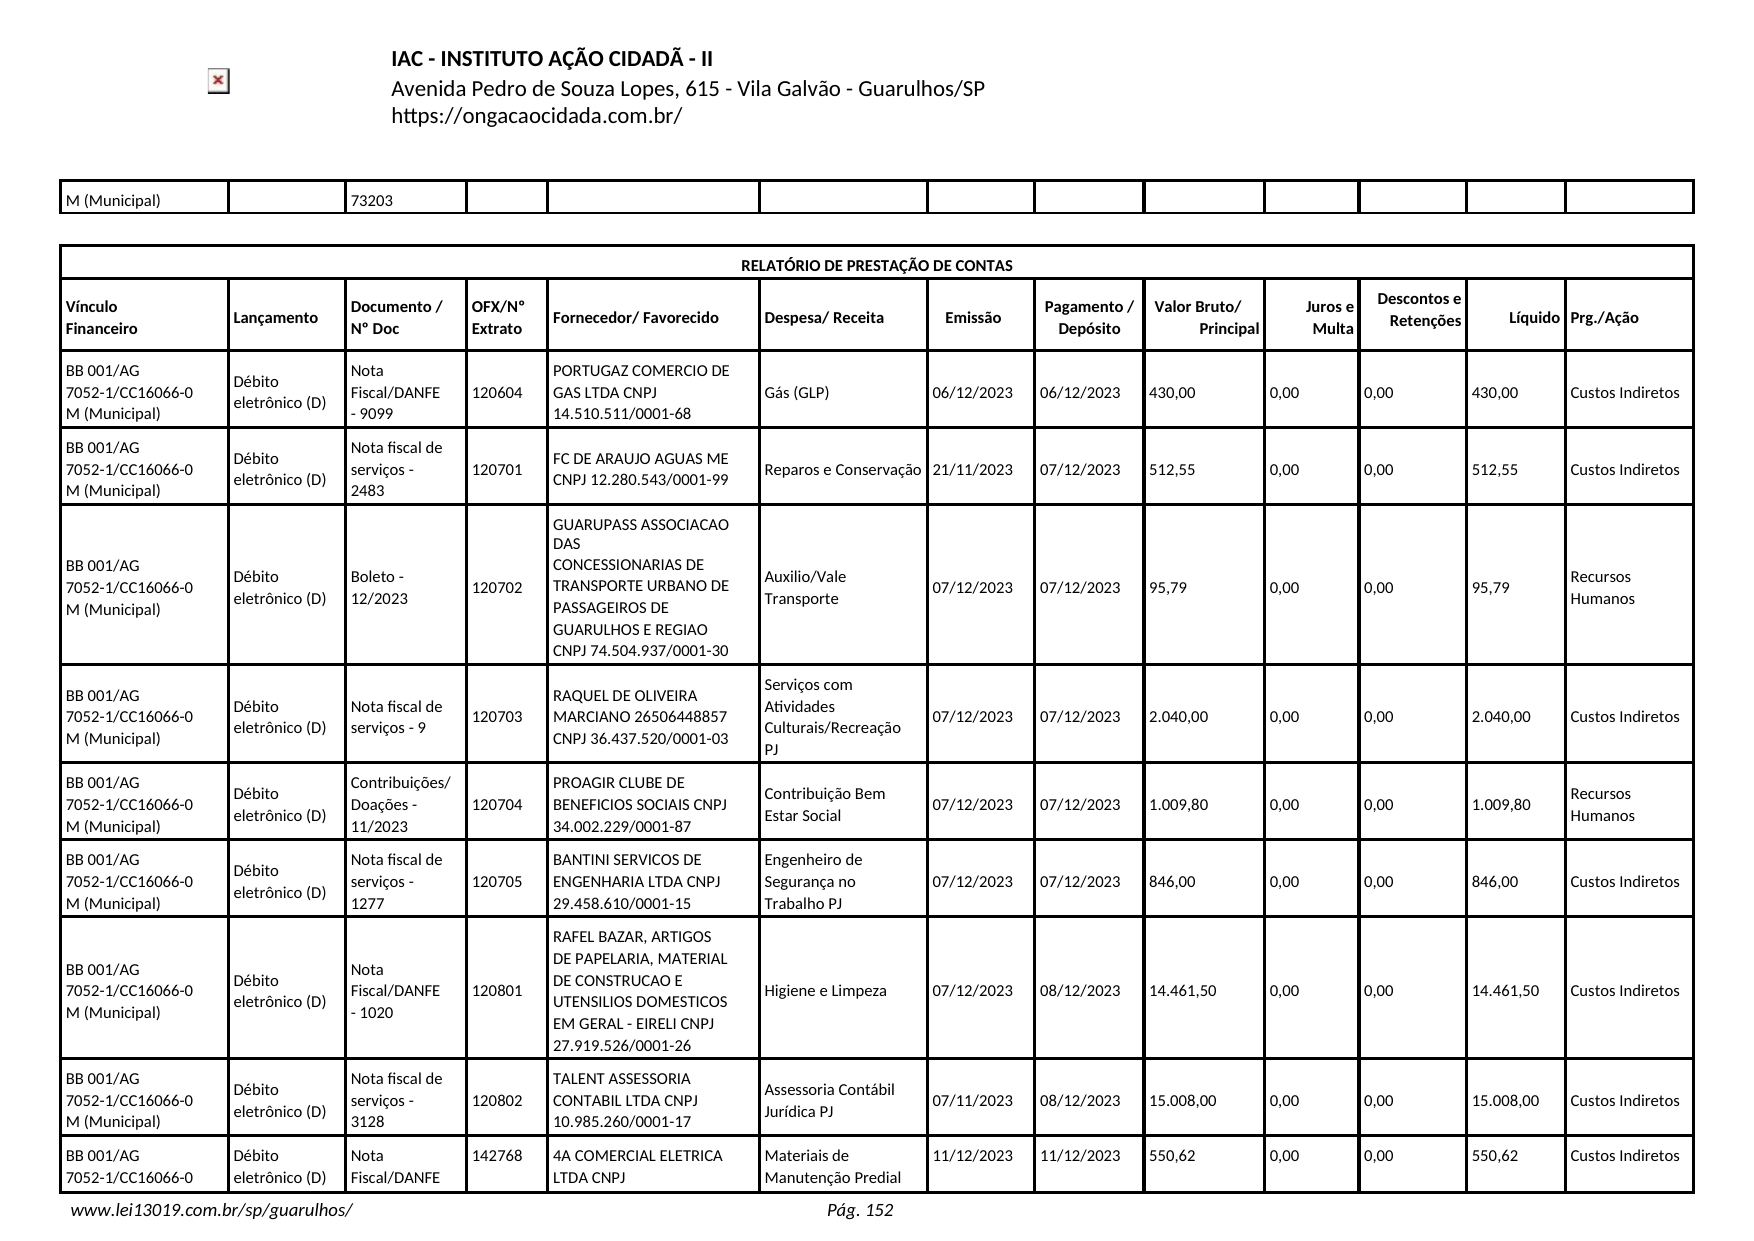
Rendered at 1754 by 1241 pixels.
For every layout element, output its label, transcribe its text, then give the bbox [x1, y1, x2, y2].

table_cell Recursos Humanos [1567, 764, 1692, 838]
table_cell 2.040,00 [1468, 666, 1564, 761]
table_cell Débito eletrônico (D) [230, 918, 344, 1057]
table_cell [1146, 182, 1263, 212]
table_cell 0,00 [1266, 1137, 1357, 1191]
table_cell Nota Fiscal/DANFE - 1020 [347, 918, 465, 1057]
table_cell 120701 [468, 429, 546, 503]
table_cell 1.009,80 [1468, 764, 1564, 838]
table_cell Documento / Nº Doc [347, 280, 465, 349]
table_cell [929, 182, 1033, 212]
table_cell 430,00 [1146, 352, 1263, 426]
table_cell 120702 [468, 506, 546, 663]
table_cell Débito eletrônico (D) [230, 429, 344, 503]
table_cell [468, 182, 546, 212]
table_cell Reparos e Conservação [761, 429, 926, 503]
table_cell PROAGIR CLUBE DE BENEFICIOS SOCIAIS CNPJ 34.002.229/0001-87 [549, 764, 758, 838]
table_cell BB 001/AG 7052-1/CC16066-0 M (Municipal) [62, 352, 227, 426]
table_cell Contribuição Bem Estar Social [761, 764, 926, 838]
table_cell 0,00 [1361, 918, 1465, 1057]
table_cell Vínculo Financeiro [62, 280, 227, 349]
table_cell Nota fiscal de serviços - 2483 [347, 429, 465, 503]
table_cell 14.461,50 [1468, 918, 1564, 1057]
table_cell 07/12/2023 [1036, 764, 1142, 838]
table_cell 142768 [468, 1137, 546, 1191]
table_cell [549, 182, 758, 212]
table_cell Custos Indiretos [1567, 1137, 1692, 1191]
picture [207, 68, 230, 94]
table_cell Líquido [1468, 280, 1564, 349]
table_cell 550,62 [1468, 1137, 1564, 1191]
table_cell - 73203 [347, 182, 465, 212]
table_cell [1266, 182, 1357, 212]
table_cell 0,00 [1361, 1137, 1465, 1191]
table_cell Contribuições/ Doações - 11/2023 [347, 764, 465, 838]
table_cell 08/12/2023 [1036, 1060, 1142, 1134]
table_cell 430,00 [1468, 352, 1564, 426]
table_cell 0,00 [1266, 841, 1357, 915]
table_cell BB 001/AG 7052-1/CC16066-0 M (Municipal) [62, 1060, 227, 1134]
table_cell Juros e Multa [1266, 280, 1357, 349]
table_cell 07/12/2023 [929, 918, 1033, 1057]
table_cell 120801 [468, 918, 546, 1057]
table_cell Nota fiscal de serviços - 9 [347, 666, 465, 761]
table_cell Débito eletrônico (D) [230, 506, 344, 663]
table_cell Débito eletrônico (D) [230, 666, 344, 761]
table_cell 4A COMERCIAL ELETRICA LTDA CNPJ [549, 1137, 758, 1191]
table_cell 08/12/2023 [1036, 918, 1142, 1057]
table_cell Custos Indiretos [1567, 666, 1692, 761]
table_cell FC DE ARAUJO AGUAS ME CNPJ 12.280.543/0001-99 [549, 429, 758, 503]
table_cell 06/12/2023 [1036, 352, 1142, 426]
table_cell [1036, 182, 1142, 212]
table_cell Débito eletrônico (D) [230, 1060, 344, 1134]
table_cell Materiais de Manutenção Predial [761, 1137, 926, 1191]
table_cell Nota Fiscal/DANFE [347, 1137, 465, 1191]
table_cell BB 001/AG 7052-1/CC16066-0 M (Municipal) [62, 841, 227, 915]
table_cell Higiene e Limpeza [761, 918, 926, 1057]
table_cell RAQUEL DE OLIVEIRA MARCIANO 26506448857 CNPJ 36.437.520/0001-03 [549, 666, 758, 761]
table_cell [1567, 182, 1692, 212]
table_cell Pagamento / Depósito [1036, 280, 1142, 349]
table_cell 07/12/2023 [1036, 841, 1142, 915]
table_cell 14.461,50 [1146, 918, 1263, 1057]
table_cell Débito eletrônico (D) [230, 764, 344, 838]
table_cell 07/12/2023 [929, 506, 1033, 663]
table_cell Assessoria Contábil Jurídica PJ [761, 1060, 926, 1134]
table_cell BB 001/AG 7052-1/CC16066-0 M (Municipal) [62, 429, 227, 503]
table_cell 07/12/2023 [1036, 666, 1142, 761]
table_cell 120704 [468, 764, 546, 838]
table_cell Boleto - 12/2023 [347, 506, 465, 663]
table_cell Serviços com Atividades Culturais/Recreação PJ [761, 666, 926, 761]
table_cell [761, 182, 926, 212]
table_cell Nota fiscal de serviços - 1277 [347, 841, 465, 915]
table_cell Débito eletrônico (D) [230, 352, 344, 426]
table_cell 0,00 [1266, 352, 1357, 426]
table_cell Nota fiscal de serviços - 3128 [347, 1060, 465, 1134]
table_cell 11/12/2023 [929, 1137, 1033, 1191]
table_cell 95,79 [1468, 506, 1564, 663]
table_cell 120703 [468, 666, 546, 761]
table_cell GUARUPASS ASSOCIACAO DAS CONCESSIONARIAS DE TRANSPORTE URBANO DE PASSAGEIROS DE GUARULHOS E REGIAO CNPJ 74.504.937/0001-30 [549, 506, 758, 663]
table_cell Custos Indiretos [1567, 1060, 1692, 1134]
table_cell Custos Indiretos [1567, 352, 1692, 426]
table_cell 512,55 [1468, 429, 1564, 503]
table_cell BB 001/AG 7052-1/CC16066-0 M (Municipal) [62, 918, 227, 1057]
table_cell 120604 [468, 352, 546, 426]
table_cell [230, 182, 344, 212]
table_cell 06/12/2023 [929, 352, 1033, 426]
table_cell 11/12/2023 [1036, 1137, 1142, 1191]
table_cell Engenheiro de Segurança no Trabalho PJ [761, 841, 926, 915]
table_cell 2.040,00 [1146, 666, 1263, 761]
table_cell 0,00 [1361, 841, 1465, 915]
table_cell 07/12/2023 [1036, 506, 1142, 663]
table_cell 15.008,00 [1468, 1060, 1564, 1134]
table_cell 0,00 [1361, 666, 1465, 761]
table_cell Débito eletrônico (D) [230, 1137, 344, 1191]
table_cell BANTINI SERVICOS DE ENGENHARIA LTDA CNPJ 29.458.610/0001-15 [549, 841, 758, 915]
table_cell 0,00 [1266, 506, 1357, 663]
table_cell 846,00 [1468, 841, 1564, 915]
table_cell 0,00 [1361, 764, 1465, 838]
table_cell Custos Indiretos [1567, 841, 1692, 915]
table_cell 846,00 [1146, 841, 1263, 915]
table_cell [1361, 182, 1465, 212]
table_cell Nota Fiscal/DANFE - 9099 [347, 352, 465, 426]
table_cell Prg./Ação [1567, 280, 1692, 349]
table_cell 95,79 [1146, 506, 1263, 663]
table_cell 1.009,80 [1146, 764, 1263, 838]
table_cell 550,62 [1146, 1137, 1263, 1191]
table_cell 0,00 [1361, 506, 1465, 663]
table_cell 21/11/2023 [929, 429, 1033, 503]
table_cell 0,00 [1266, 918, 1357, 1057]
table_cell 0,00 [1266, 764, 1357, 838]
table_cell 0,00 [1266, 666, 1357, 761]
table_cell Valor Bruto/ Principal [1146, 280, 1263, 349]
table_cell Emissão [929, 280, 1033, 349]
table_cell Despesa/ Receita [761, 280, 926, 349]
table_cell 0,00 [1361, 429, 1465, 503]
table_cell 07/12/2023 [1036, 429, 1142, 503]
table_cell 15.008,00 [1146, 1060, 1263, 1134]
table_cell 0,00 [1266, 1060, 1357, 1134]
table_cell M (Municipal) [62, 182, 227, 212]
table_cell 0,00 [1361, 1060, 1465, 1134]
table_cell PORTUGAZ COMERCIO DE GAS LTDA CNPJ 14.510.511/0001-68 [549, 352, 758, 426]
table_cell BB 001/AG 7052-1/CC16066-0 M (Municipal) [62, 506, 227, 663]
table_cell Recursos Humanos [1567, 506, 1692, 663]
table_cell 120705 [468, 841, 546, 915]
table_cell OFX/Nº Extrato [468, 280, 546, 349]
table_cell TALENT ASSESSORIA CONTABIL LTDA CNPJ 10.985.260/0001-17 [549, 1060, 758, 1134]
table_cell 07/12/2023 [929, 764, 1033, 838]
table_cell Descontos e Retenções [1361, 280, 1465, 349]
table_cell 07/12/2023 [929, 841, 1033, 915]
table_cell Custos Indiretos [1567, 429, 1692, 503]
table_cell Lançamento [230, 280, 344, 349]
table_cell 0,00 [1266, 429, 1357, 503]
table_cell BB 001/AG 7052-1/CC16066-0 M (Municipal) [62, 764, 227, 838]
table_cell Débito eletrônico (D) [230, 841, 344, 915]
table_cell RAFEL BAZAR, ARTIGOS DE PAPELARIA, MATERIAL DE CONSTRUCAO E UTENSILIOS DOMESTICOS EM GERAL - EIRELI CNPJ 27.919.526/0001-26 [549, 918, 758, 1057]
table_cell [1468, 182, 1564, 212]
table_cell BB 001/AG 7052-1/CC16066-0 M (Municipal) [62, 666, 227, 761]
table_cell Gás (GLP) [761, 352, 926, 426]
table_cell Custos Indiretos [1567, 918, 1692, 1057]
table_cell 0,00 [1361, 352, 1465, 426]
table_cell 07/11/2023 [929, 1060, 1033, 1134]
table_cell Fornecedor/ Favorecido [549, 280, 758, 349]
table_cell Auxilio/Vale Transporte [761, 506, 926, 663]
table_cell BB 001/AG 7052-1/CC16066-0 [62, 1137, 227, 1191]
table_cell 512,55 [1146, 429, 1263, 503]
table_cell 120802 [468, 1060, 546, 1134]
table_header RELATÓRIO DE PRESTAÇÃO DE CONTAS [62, 247, 1692, 277]
table_cell 07/12/2023 [929, 666, 1033, 761]
